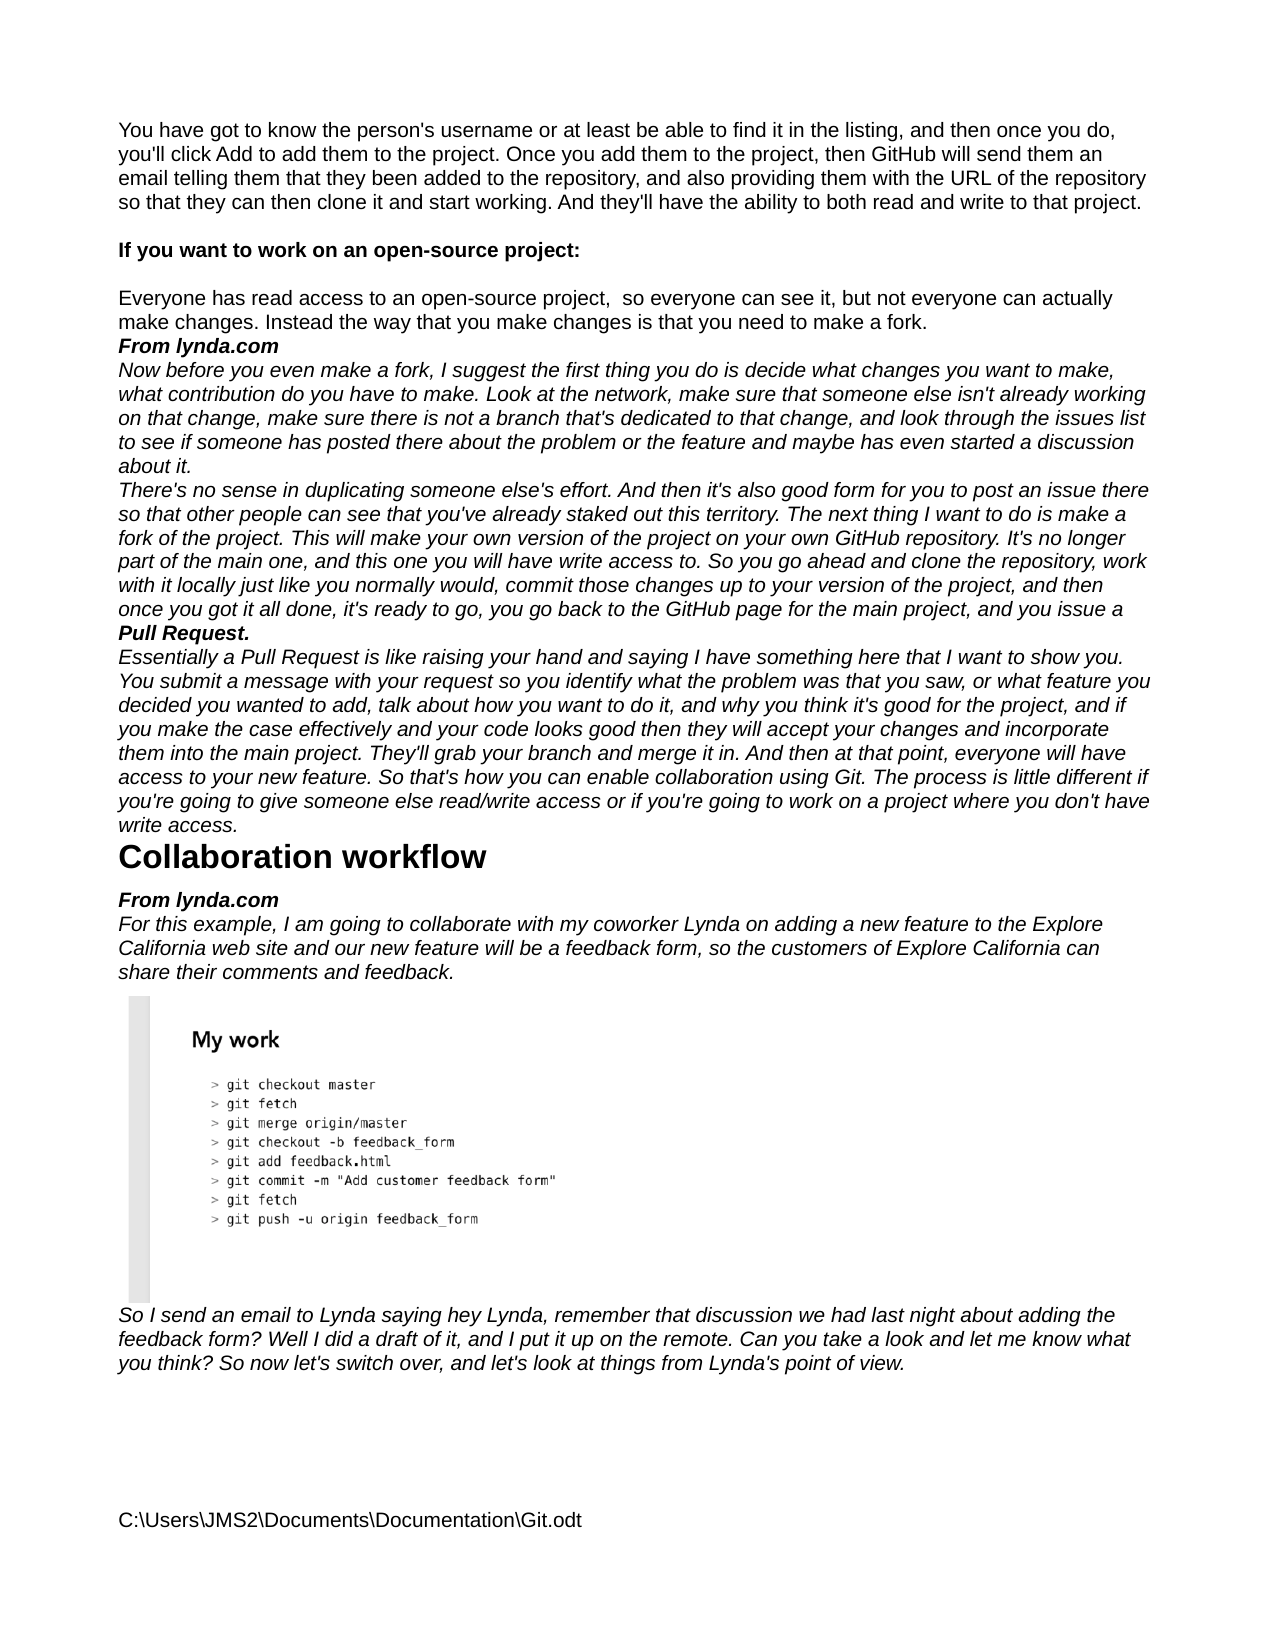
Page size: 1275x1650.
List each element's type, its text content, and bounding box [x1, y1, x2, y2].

text You have got to know the person's username or at least be able to find it in the listing, and then once you do, you'll click Add to add them to the project. Once you add them to the project, then GitHub will send them an email telling them that they been added to the repository, and also providing them with the URL of the repository so that they can then clone it and start working. And they'll have the ability to both read and write to that project. [118, 118, 1157, 214]
text There's no sense in duplicating someone else's effort. And then it's also good form for you to post an issue there so that other people can see that you've already staked out this territory. The next thing I want to do is make a fork of the project. This will make your own version of the project on your own GitHub repository. It's no longer part of the main one, and this one you will have write access to. So you go ahead and clone the repository, work with it locally just like you normally would, commit those changes up to your version of the project, and then once you got it all done, it's ready to go, you go back to the GitHub page for the main project, and you issue a Pull Request. [118, 477, 1157, 645]
text From lynda.com [118, 888, 1157, 912]
text For this example, I am going to collaborate with my coworker Lynda on adding a new feature to the Explore California web site and our new feature will be a feedback form, so the customers of Explore California can share their comments and feedback. [118, 912, 1157, 984]
text Essentially a Pull Request is like raising your hand and saying I have something here that I want to show you. You submit a message with your request so you identify what the problem was that you saw, or what feature you decided you wanted to add, talk about how you want to do it, and why you think it's good for the project, and if you make the case effectively and your code looks good then they will accept your changes and incorporate them into the main project. They'll grab your branch and merge it in. And then at that point, everyone will have access to your new feature. So that's how you can enable collaboration using Git. The process is little different if you're going to give someone else read/write access or if you're going to work on a project where you don't have write access. [118, 645, 1157, 837]
picture [128, 996, 618, 1303]
text From lynda.com [118, 334, 1157, 358]
subtitle Collaboration workflow [118, 837, 1157, 875]
text So I send an email to Lynda saying hey Lynda, remember that discussion we had last night about adding the feedback form? Well I did a draft of it, and I put it up on the remote. Can you take a look and let me know what you think? So now let's switch over, and let's look at things from Lynda's point of view. [118, 984, 1157, 1375]
text If you want to work on an open-source project: [118, 238, 1157, 262]
text Everyone has read access to an open-source project, so everyone can see it, but not everyone can actually make changes. Instead the way that you make changes is that you need to make a fork. [118, 286, 1157, 334]
text Now before you even make a fork, I suggest the first thing you do is decide what changes you want to make, what contribution do you have to make. Look at the network, make sure that someone else isn't already working on that change, make sure there is not a branch that's dedicated to that change, and look through the issues list to see if someone has posted there about the problem or the feature and maybe has even started a discussion about it. [118, 358, 1157, 477]
